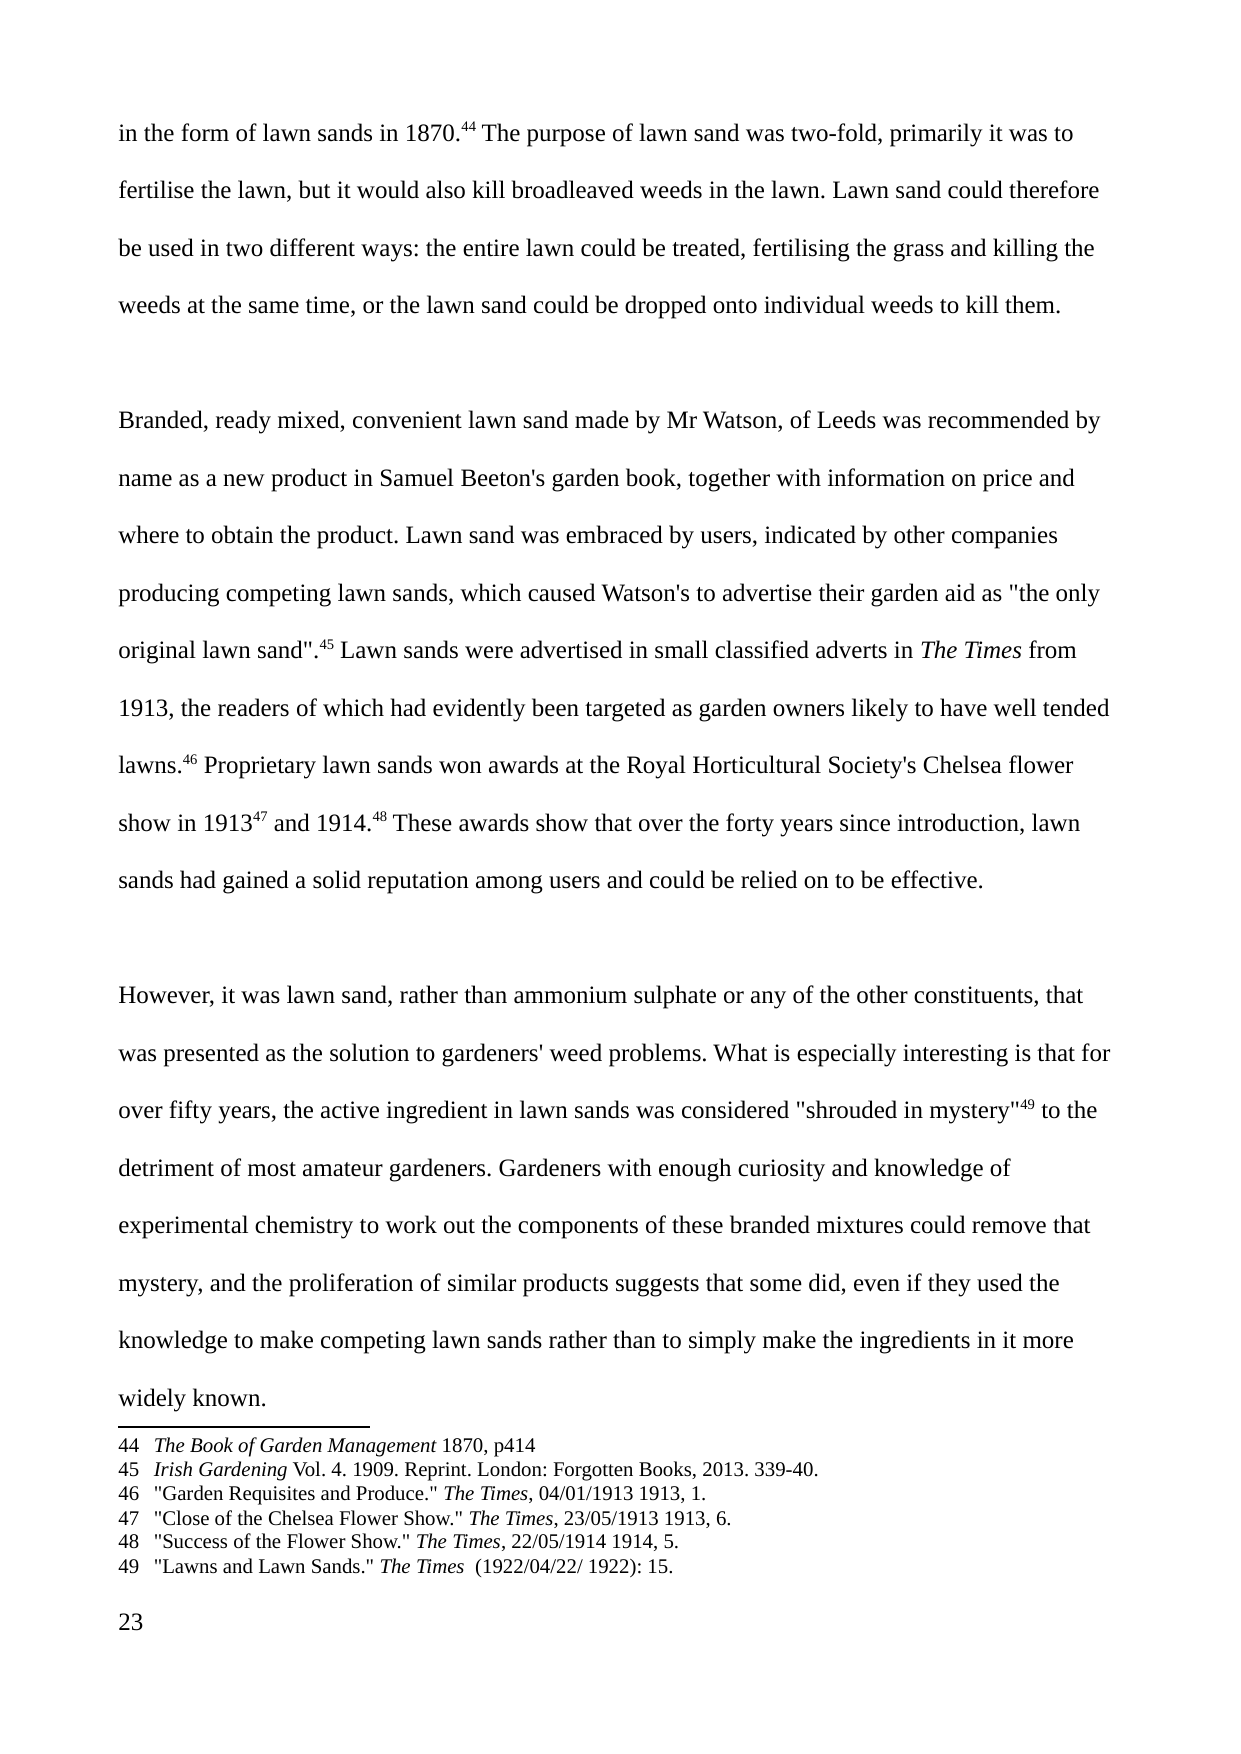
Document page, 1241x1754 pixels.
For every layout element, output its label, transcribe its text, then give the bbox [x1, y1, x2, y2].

text The Book of Garden Management 1870, p414 [118, 1433, 1122, 1457]
text Irish Gardening Vol. 4. 1909. Reprint. London: Forgotten Books, 2013. 339-40. [118, 1457, 1122, 1481]
text "Lawns and Lawn Sands." The Times (1922/04/22/ 1922): 15. [118, 1553, 1122, 1578]
text "Garden Requisites and Produce." The Times, 04/01/1913 1913, 1. [118, 1481, 1122, 1505]
text in the form of lawn sands in 1870. The purpose of lawn sand was two-fold, primarily it was to fertilise the lawn, but it would also kill broadleaved weeds in the lawn. Lawn sand could therefore be used in two different ways: the entire lawn could be treated, fertilising the grass and killing the weeds at the same time, or the lawn sand could be dropped onto individual weeds to kill them. [118, 118, 1122, 319]
text Branded, ready mixed, convenient lawn sand made by Mr Watson, of Leeds was recommended by name as a new product in Samuel Beeton's garden book, together with information on price and where to obtain the product. Lawn sand was embraced by users, indicated by other companies producing competing lawn sands, which caused Watson's to advertise their garden aid as "the only original lawn sand". Lawn sands were advertised in small classified adverts in The Times from 1913, the readers of which had evidently been targeted as garden owners likely to have well tended lawns. Proprietary lawn sands won awards at the Royal Horticultural Society's Chelsea flower show in 1913 and 1914. These awards show that over the forty years since introduction, lawn sands had gained a solid reputation among users and could be relied on to be effective. [118, 406, 1122, 894]
text "Close of the Chelsea Flower Show." The Times, 23/05/1913 1913, 6. [118, 1505, 1122, 1529]
text However, it was lawn sand, rather than ammonium sulphate or any of the other constituents, that was presented as the solution to gardeners' weed problems. What is especially interesting is that for over fifty years, the active ingredient in lawn sands was considered "shrouded in mystery" to the detriment of most amateur gardeners. Gardeners with enough curiosity and knowledge of experimental chemistry to work out the components of these branded mixtures could remove that mystery, and the proliferation of similar products suggests that some did, even if they used the knowledge to make competing lawn sands rather than to simply make the ingredients in it more widely known. [118, 981, 1122, 1412]
text "Success of the Flower Show." The Times, 22/05/1914 1914, 5. [118, 1529, 1122, 1553]
